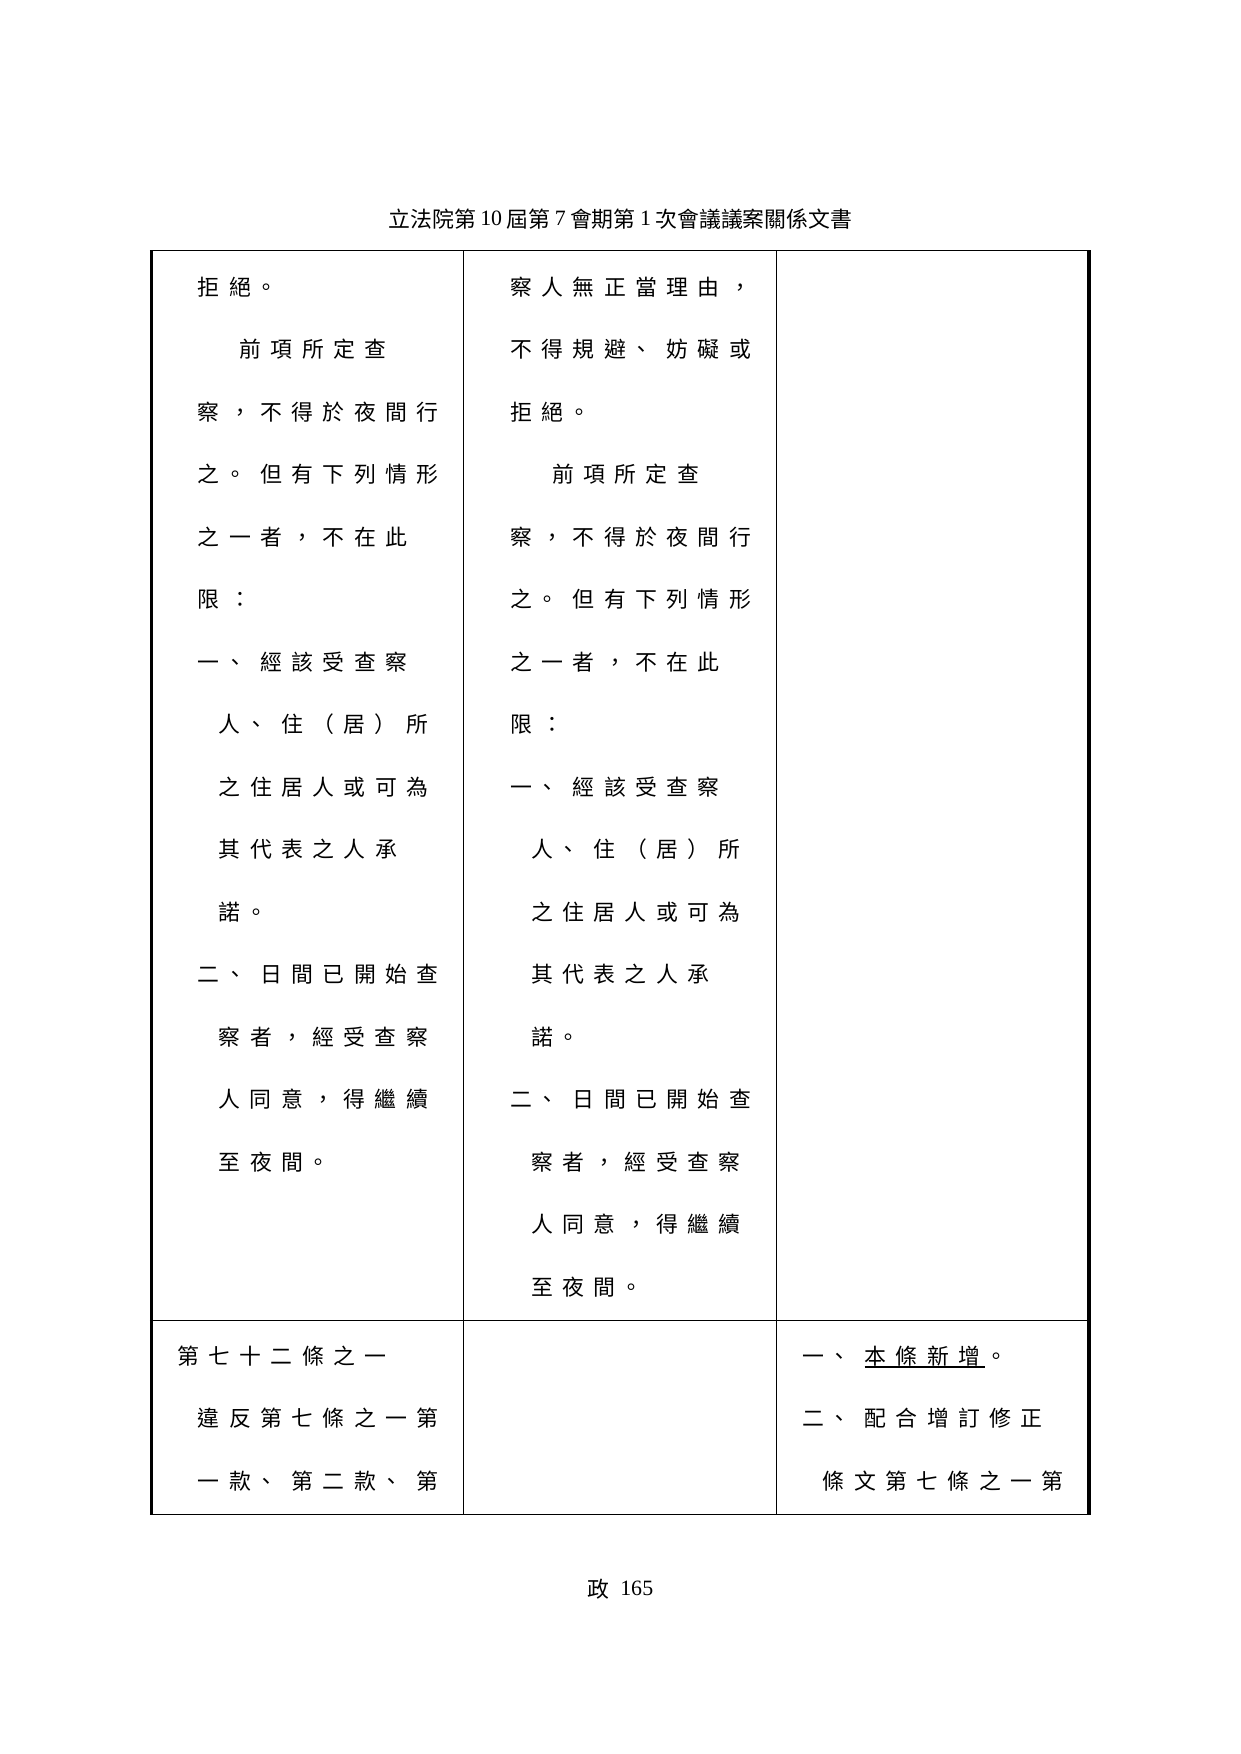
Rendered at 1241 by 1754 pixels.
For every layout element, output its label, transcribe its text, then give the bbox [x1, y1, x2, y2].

table_cell [464, 1321, 776, 1514]
table_cell 拒絕。 前項所定查察，不得於夜間行之。但有下列情形之一者，不在此限： 一、經該受查察人、住（居）所之住居人或可為其代表之人承諾。 二、日間已開始查察者，經受查察人同意，得繼續至夜間。 [153, 251, 463, 1319]
table_cell [777, 251, 1087, 1319]
table_cell 第七十二條之一 違反第七條之一第一款、第二款、第 [153, 1321, 463, 1514]
table_cell 一、本條新增。 二、配合增訂修正條文第七條之一第 [777, 1321, 1087, 1514]
table_cell 察人無正當理由，不得規避、妨礙或拒絕。 前項所定查察，不得於夜間行之。但有下列情形之一者，不在此限： 一、經該受查察人、住（居）所之住居人或可為其代表之人承諾。 二、日間已開始查察者，經受查察人同意，得繼續至夜間。 [464, 251, 776, 1319]
